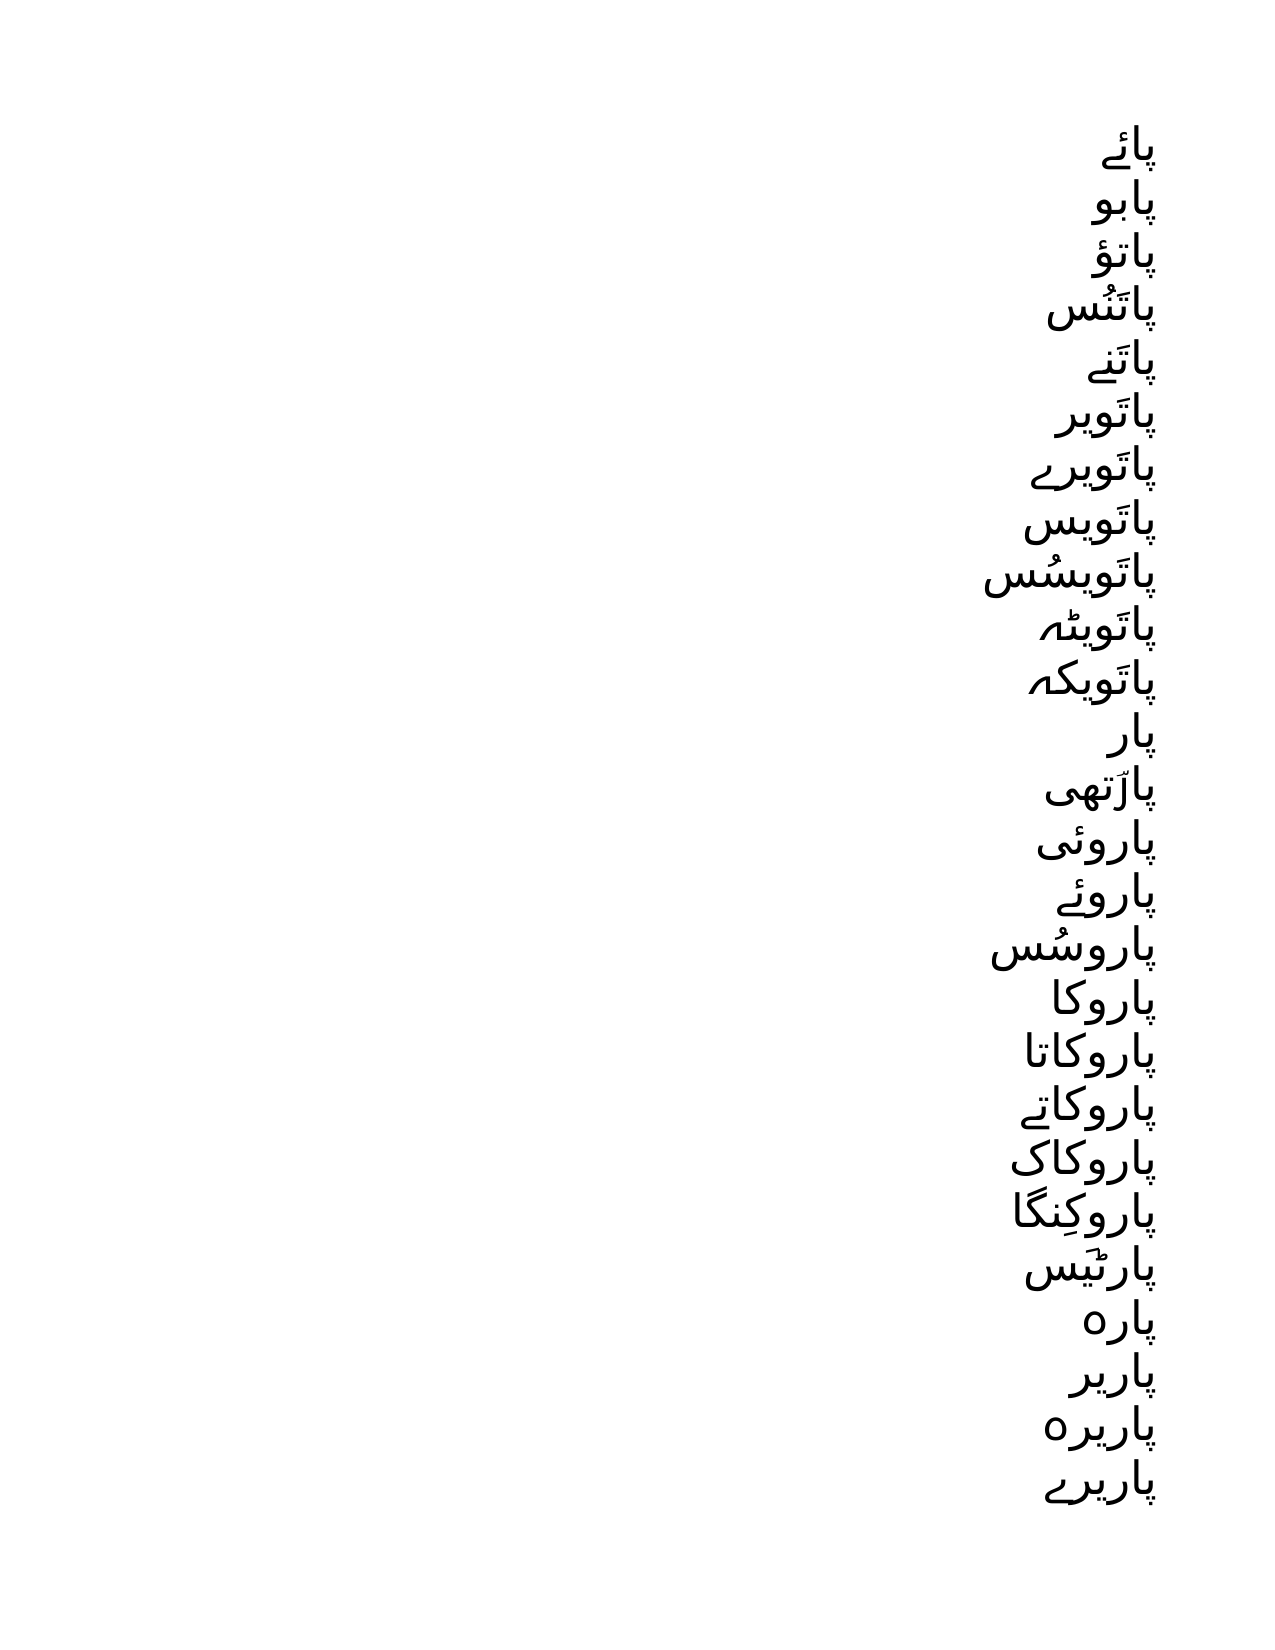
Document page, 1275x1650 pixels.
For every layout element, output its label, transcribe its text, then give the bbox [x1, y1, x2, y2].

text پابو [118, 171, 1157, 225]
text پار [118, 705, 1157, 758]
text پاتَنُس [118, 278, 1157, 331]
text پاروکِنگا [118, 1185, 1157, 1238]
text پاروکاتا [118, 1025, 1157, 1078]
text پاروکا [118, 971, 1157, 1025]
text پاتَویسُس [118, 545, 1157, 598]
text پاروئی [118, 811, 1157, 865]
text پاروسُس [118, 918, 1157, 971]
text پاریرے [118, 1451, 1157, 1505]
text پاتَنے [118, 331, 1157, 385]
text پارہ [118, 1291, 1157, 1345]
text پاروکاک [118, 1131, 1157, 1185]
text پائے [118, 118, 1157, 171]
text پاتَویکہ [118, 651, 1157, 705]
text پاروکاتے [118, 1078, 1157, 1131]
text پاریرہ [118, 1398, 1157, 1451]
text پاتَویٹہ [118, 598, 1157, 651]
text پاتؤ [118, 225, 1157, 278]
text پاتَویس [118, 491, 1157, 545]
text پارٹی​َس [118, 1238, 1157, 1291]
text پاتَویرے [118, 438, 1157, 491]
text پارؔتھی [118, 758, 1157, 811]
text پاتَویر [118, 385, 1157, 438]
text پاریر [118, 1345, 1157, 1398]
text پاروئے [118, 865, 1157, 918]
